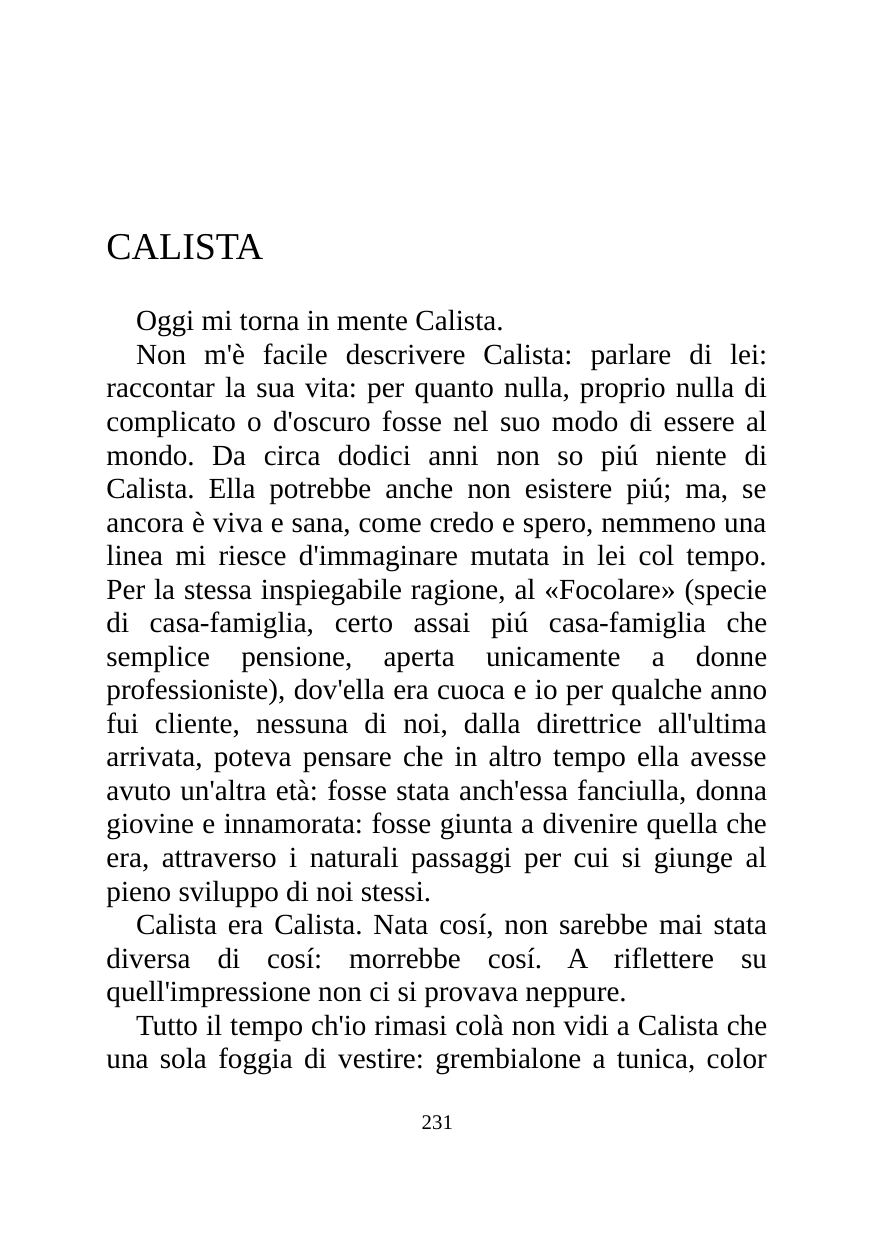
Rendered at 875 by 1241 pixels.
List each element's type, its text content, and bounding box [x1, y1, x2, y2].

text Oggi mi torna in mente Calista. [106, 303, 768, 337]
text Tutto il tempo ch'io rimasi colà non vidi a Calista che una sola foggia di vestire: grembialone a tunica, color [106, 1008, 768, 1075]
text Calista era Calista. Nata cosí, non sarebbe mai stata diversa di cosí: morrebbe cosí. A riflettere su quell'impressione non ci si provava neppure. [106, 907, 768, 1008]
text Non m'è facile descrivere Calista: parlare di lei: raccontar la sua vita: per quanto nulla, proprio nulla di complicato o d'oscuro fosse nel suo modo di essere al mondo. Da circa dodici anni non so piú niente di Calista. Ella potrebbe anche non esistere piú; ma, se ancora è viva e sana, come credo e spero, nemmeno una linea mi riesce d'immaginare mutata in lei col tempo. Per la stessa inspiegabile ragione, al «Focolare» (specie di casa-famiglia, certo assai piú casa-famiglia che semplice pensione, aperta unicamente a donne professioniste), dov'ella era cuoca e io per qualche anno fui cliente, nessuna di noi, dalla direttrice all'ultima arrivata, poteva pensare che in altro tempo ella avesse avuto un'altra età: fosse stata anch'essa fanciulla, donna giovine e innamorata: fosse giunta a divenire quella che era, attraverso i naturali passaggi per cui si giunge al pieno sviluppo di noi stessi. [106, 337, 768, 907]
subtitle CALISTA [106, 224, 768, 268]
